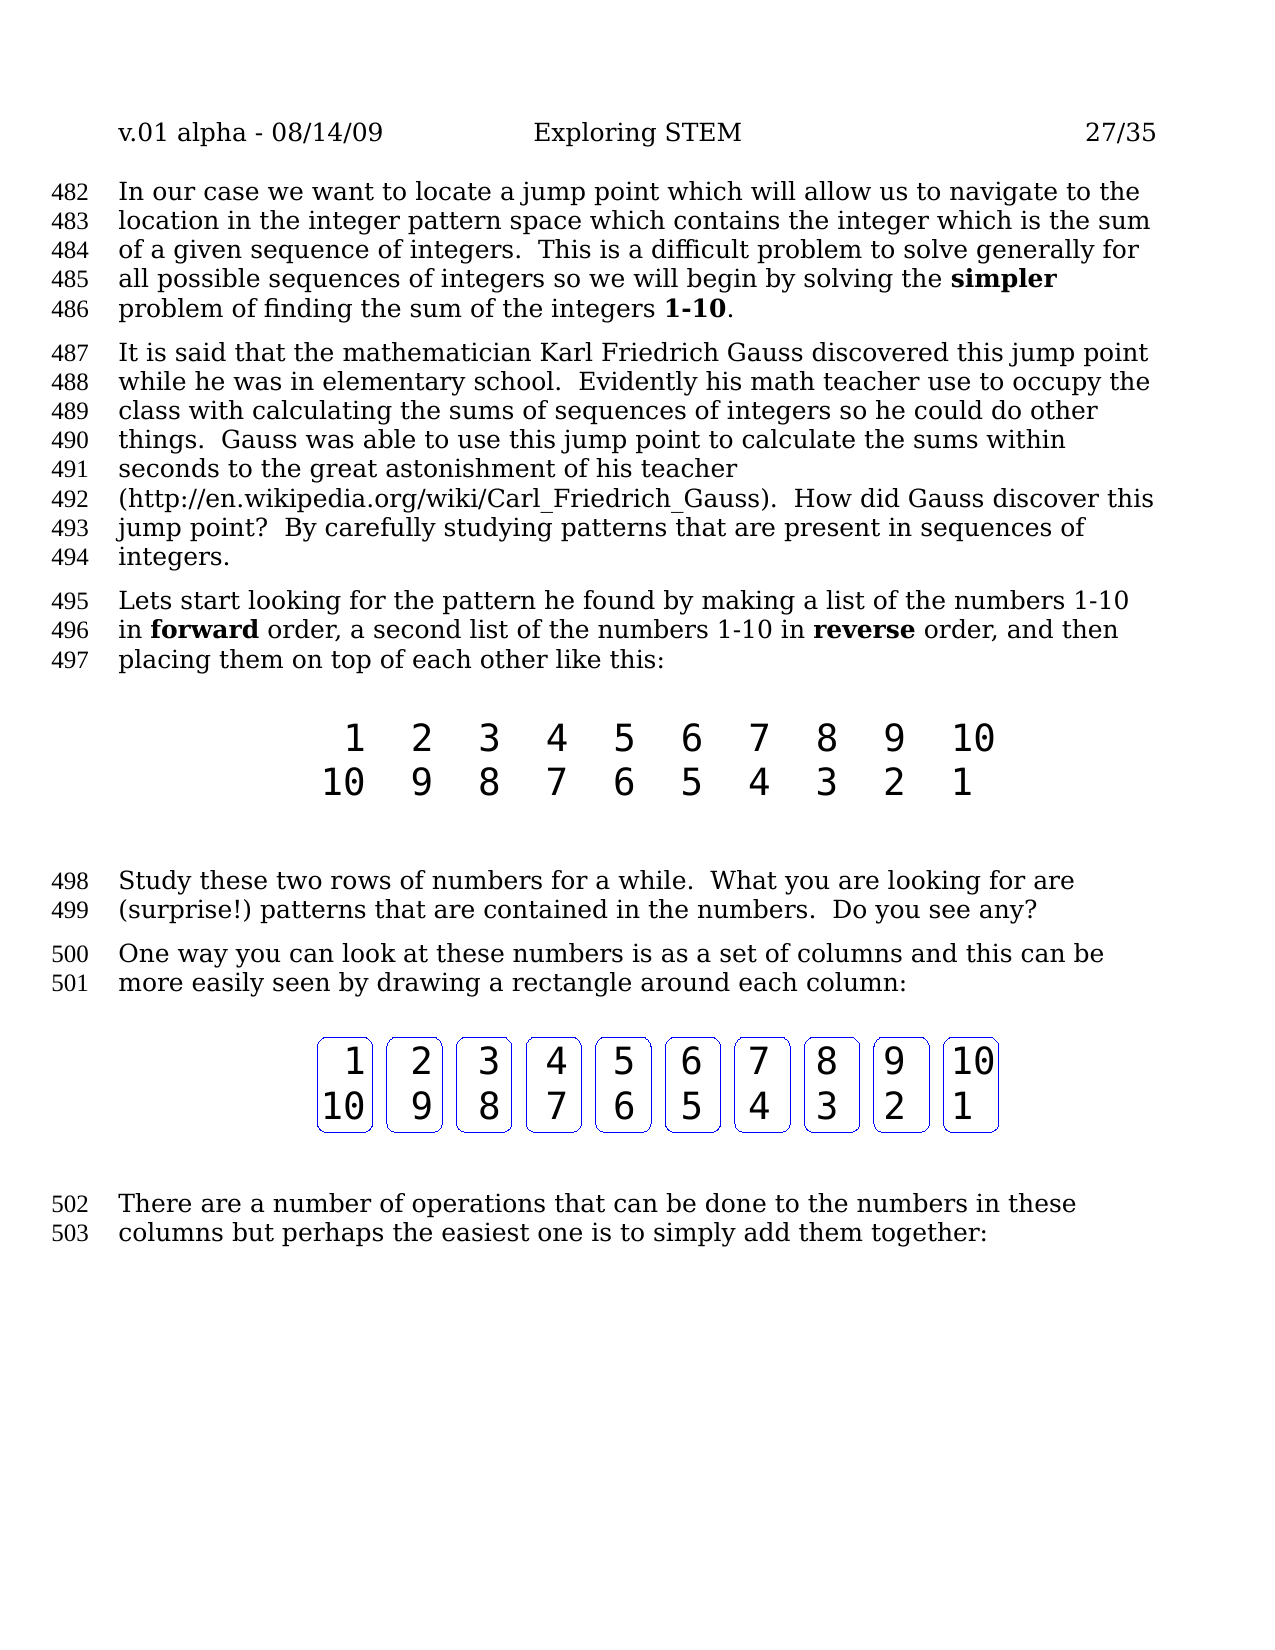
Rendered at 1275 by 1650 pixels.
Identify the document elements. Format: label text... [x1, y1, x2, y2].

text One way you can look at these numbers is as a set of columns and this can be more easily seen by drawing a rectangle around each column: [118, 939, 1157, 997]
text Study these two rows of numbers for a while. What you are looking for are (surprise!) patterns that are contained in the numbers. Do you see any? [118, 866, 1157, 924]
text It is said that the mathematician Karl Friedrich Gauss discovered this jump point while he was in elementary school. Evidently his math teacher use to occupy the class with calculating the sums of sequences of integers so he could do other things. Gauss was able to use this jump point to calculate the sums within seconds to the great astonishment of his teacher (http://en.wikipedia.org/wiki/Carl_Friedrich_Gauss). How did Gauss discover this jump point? By carefully studying patterns that are present in sequences of integers. [118, 338, 1157, 571]
text There are a number of operations that can be done to the numbers in these columns but perhaps the easiest one is to simply add them together: [118, 1189, 1157, 1247]
text Lets start looking for the pattern he found by making a list of the numbers 1-10 in forward order, a second list of the numbers 1-10 in reverse order, and then placing them on top of each other like this: [118, 586, 1157, 674]
text In our case we want to locate a jump point which will allow us to navigate to the location in the integer pattern space which contains the integer which is the sum of a given sequence of integers. This is a difficult problem to solve generally for all possible sequences of integers so we will begin by solving the simpler problem of finding the sum of the integers 1-10. [118, 177, 1157, 323]
